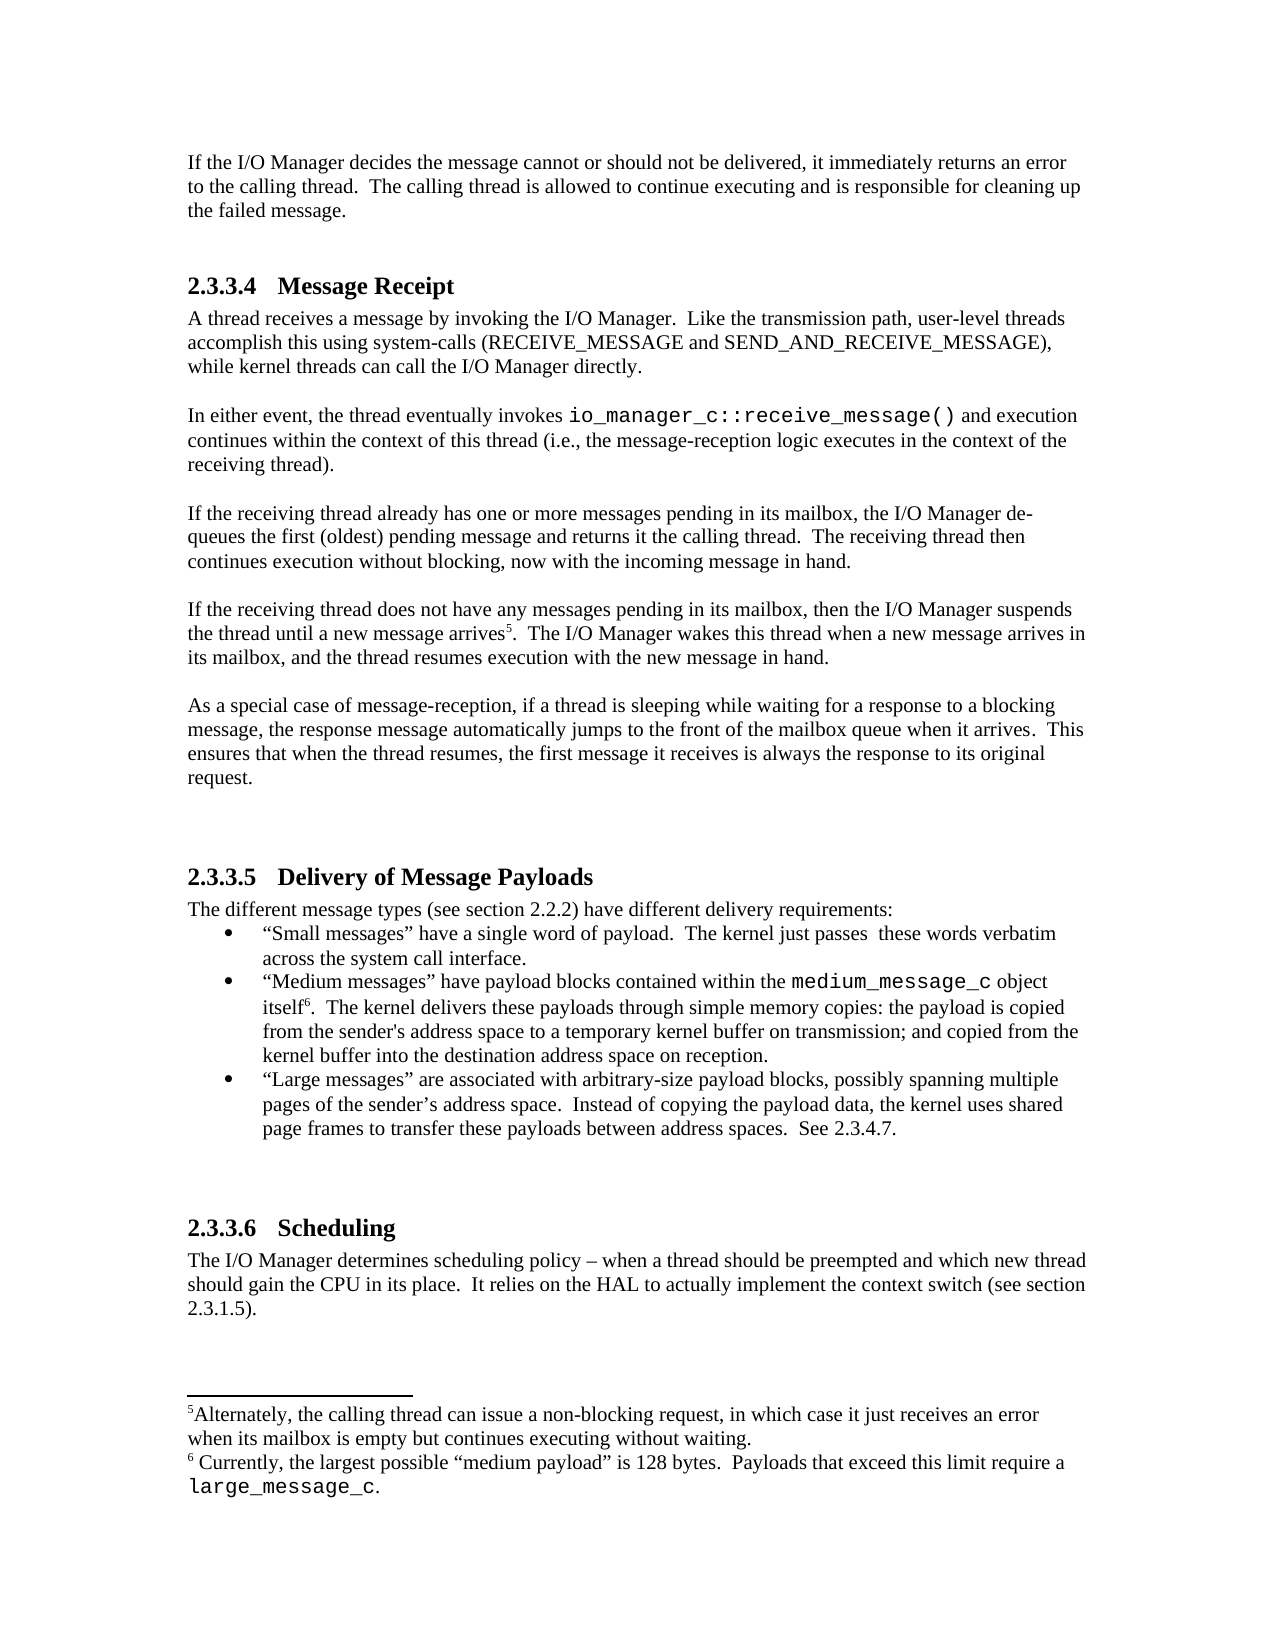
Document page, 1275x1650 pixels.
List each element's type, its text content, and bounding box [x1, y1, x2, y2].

text If the receiving thread does not have any messages pending in its mailbox, then the I/O Manager suspends the thread until a new message arrives. The I/O Manager wakes this thread when a new message arrives in its mailbox, and the thread resumes execution with the new message in hand. [187, 597, 1087, 669]
subtitle Scheduling [187, 1213, 1087, 1241]
text If the receiving thread already has one or more messages pending in its mailbox, the I/O Manager de-queues the first (oldest) pending message and returns it the calling thread. The receiving thread then continues execution without blocking, now with the incoming message in hand. [187, 500, 1087, 573]
text The different message types (see section 2.2.2) have different delivery requirements: [187, 897, 1087, 921]
list “Medium messages” have payload blocks contained within the medium_message_c object itself. The kernel delivers these payloads through simple memory copies: the payload is copied from the sender's address space to a temporary kernel buffer on transmission; and copied from the kernel buffer into the destination address space on reception. [225, 969, 1087, 1067]
text In either event, the thread eventually invokes io_manager_c::receive_message() and execution continues within the context of this thread (i.e., the message-reception logic executes in the context of the receiving thread). [187, 402, 1087, 476]
text As a special case of message-reception, if a thread is sleeping while waiting for a response to a blocking message, the response message automatically jumps to the front of the mailbox queue when it arrives. This ensures that when the thread resumes, the first message it receives is always the response to its original request. [187, 693, 1087, 789]
list Currently, the largest possible “medium payload” is 128 bytes. Payloads that exceed this limit require a large_message_c. [187, 1450, 1087, 1500]
subtitle Delivery of Message Payloads [187, 862, 1087, 891]
text The I/O Manager determines scheduling policy – when a thread should be preempted and which new thread should gain the CPU in its place. It relies on the HAL to actually implement the context switch (see section 2.3.1.5). [187, 1248, 1087, 1320]
list “Small messages” have a single word of payload. The kernel just passes these words verbatim across the system call interface. [225, 921, 1087, 969]
text If the I/O Manager decides the message cannot or should not be delivered, it immediately returns an error to the calling thread. The calling thread is allowed to continue executing and is responsible for cleaning up the failed message. [187, 150, 1087, 222]
subtitle Message Receipt [187, 271, 1087, 300]
text Alternately, the calling thread can issue a non-blocking request, in which case it just receives an error when its mailbox is empty but continues executing without waiting. [187, 1402, 1087, 1450]
list “Large messages” are associated with arbitrary-size payload blocks, possibly spanning multiple pages of the sender’s address space. Instead of copying the payload data, the kernel uses shared page frames to transfer these payloads between address spaces. See 2.3.4.7. [225, 1067, 1087, 1139]
text A thread receives a message by invoking the I/O Manager. Like the transmission path, user-level threads accomplish this using system-calls (RECEIVE_MESSAGE and SEND_AND_RECEIVE_MESSAGE), while kernel threads can call the I/O Manager directly. [187, 306, 1087, 378]
